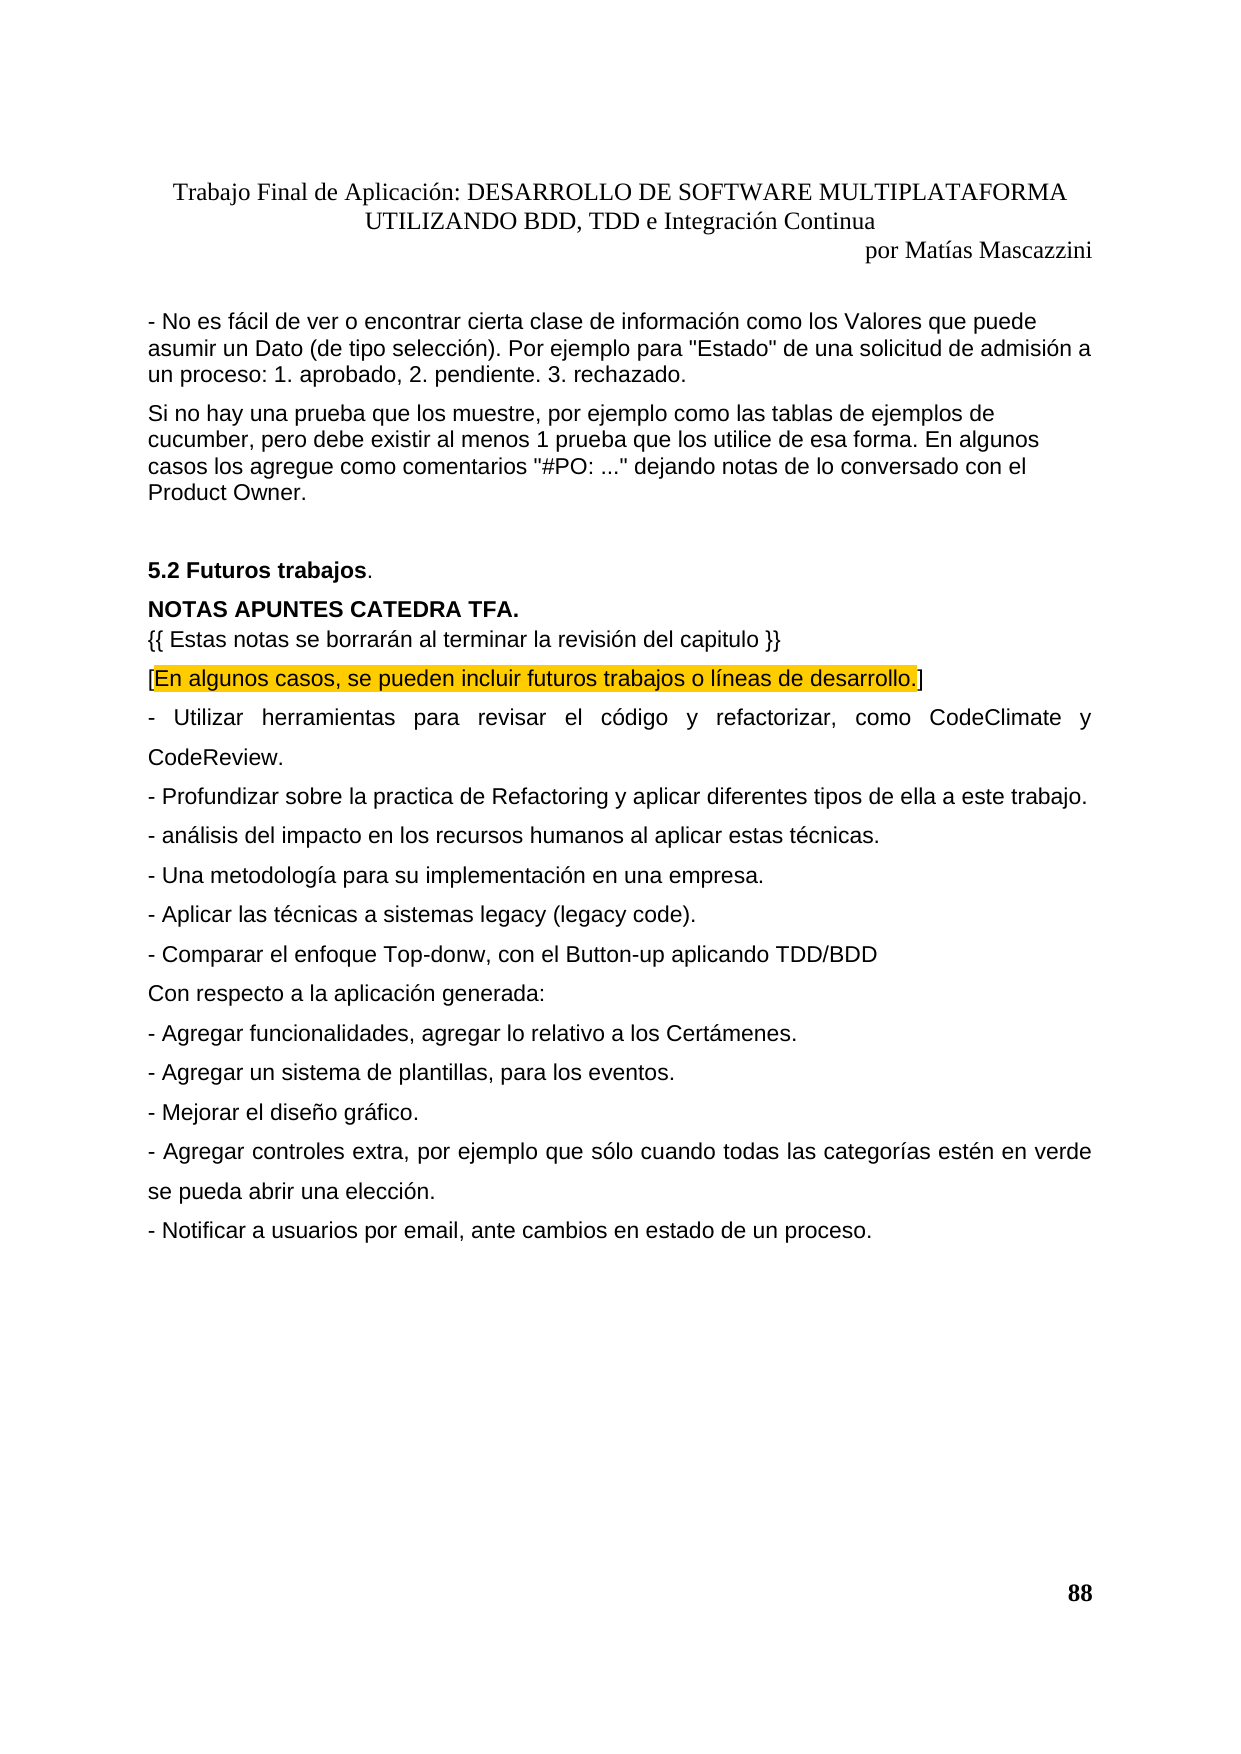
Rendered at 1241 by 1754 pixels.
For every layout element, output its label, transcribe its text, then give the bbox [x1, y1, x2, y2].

text - Mejorar el diseño gráfico. [148, 1099, 1093, 1125]
text - Una metodología para su implementación en una empresa. [148, 862, 1093, 888]
text - Profundizar sobre la practica de Refactoring y aplicar diferentes tipos de ella a este trabajo. [148, 783, 1093, 809]
text NOTAS APUNTES CATEDRA TFA. [148, 596, 1093, 622]
text 5.2 Futuros trabajos. [148, 557, 1093, 583]
text - Utilizar herramientas para revisar el código y refactorizar, como CodeClimate y CodeReview. [148, 704, 1093, 770]
text [En algunos casos, se pueden incluir futuros trabajos o líneas de desarrollo.] [148, 665, 1093, 692]
text - Agregar un sistema de plantillas, para los eventos. [148, 1059, 1093, 1086]
text - análisis del impacto en los recursos humanos al aplicar estas técnicas. [148, 822, 1093, 849]
text {{ Estas notas se borrarán al terminar la revisión del capitulo }} [148, 626, 1093, 652]
text - Comparar el enfoque Top-donw, con el Button-up aplicando TDD/BDD [148, 941, 1093, 967]
text Con respecto a la aplicación generada: [148, 980, 1093, 1007]
text - Agregar funcionalidades, agregar lo relativo a los Certámenes. [148, 1020, 1093, 1046]
text Si no hay una prueba que los muestre, por ejemplo como las tablas de ejemplos de cucumber, pero debe existir al menos 1 prueba que los utilice de esa forma. En algunos casos los agregue como comentarios "#PO: ..." dejando notas de lo conversado con el Product Owner. [148, 400, 1093, 505]
text - Agregar controles extra, por ejemplo que sólo cuando todas las categorías estén en verde se pueda abrir una elección. [148, 1138, 1093, 1204]
text - Notificar a usuarios por email, ante cambios en estado de un proceso. [148, 1217, 1093, 1244]
text - Aplicar las técnicas a sistemas legacy (legacy code). [148, 901, 1093, 928]
text - No es fácil de ver o encontrar cierta clase de información como los Valores que puede asumir un Dato (de tipo selección). Por ejemplo para "Estado" de una solicitud de admisión a un proceso: 1. aprobado, 2. pendiente. 3. rechazado. [148, 308, 1093, 387]
